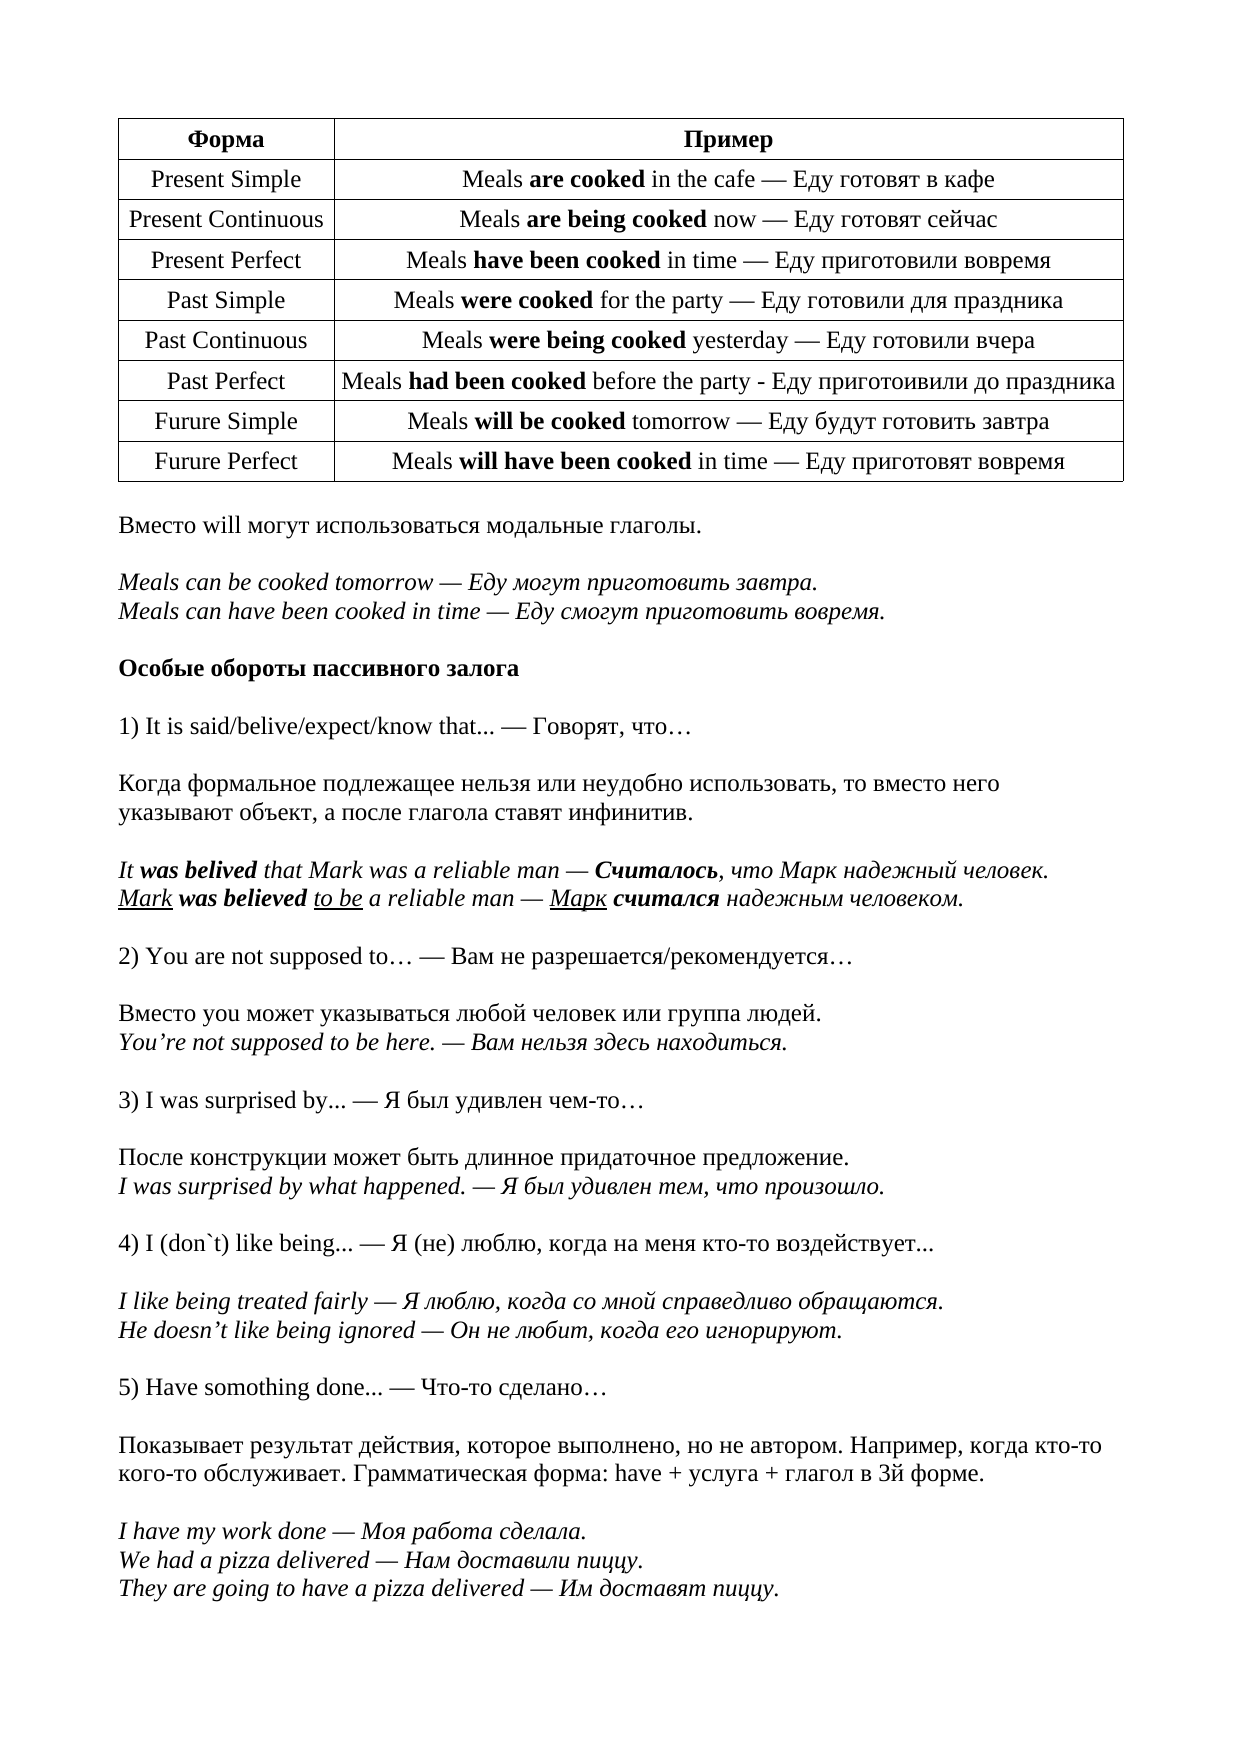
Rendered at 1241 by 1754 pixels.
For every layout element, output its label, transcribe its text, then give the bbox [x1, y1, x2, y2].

table_cell Furure Simple [119, 401, 334, 441]
table_cell Past Perfect [119, 361, 334, 400]
text Показывает результат действия, которое выполнено, но не автором. Например, когда кто-то кого-то обслуживает. Грамматическая форма: have + услуга + глагол в 3й форме. [118, 1430, 1122, 1487]
text 2) You are not supposed to… — Вам не разрешается/рекомендуется… [118, 941, 1122, 970]
text He doesn’t like being ignored — Он не любит, когда его игнорируют. [118, 1315, 1122, 1343]
table_header Пример [335, 119, 1123, 158]
text I have my work done — Моя работа сделала. [118, 1516, 1122, 1545]
text Вместо will могут использоваться модальные глаголы. [118, 510, 1122, 538]
table_cell Meals were cooked for the party — Еду готовили для праздника [335, 280, 1123, 320]
text We had a pizza delivered — Нам доставили пиццу. [118, 1545, 1122, 1573]
text Вместо you может указываться любой человек или группа людей. [118, 998, 1122, 1027]
table_header Форма [119, 119, 334, 158]
text It was belived that Mark was a reliable man — Считалось, что Марк надежный человек. [118, 855, 1122, 883]
table_cell Meals are cooked in the cafe — Еду готовят в кафе [335, 160, 1123, 199]
table_cell Past Continuous [119, 321, 334, 360]
table_cell Meals will have been cooked in time — Еду приготовят вовремя [335, 442, 1123, 481]
text 1) It is said/belive/expect/know that... — Говорят, что… [118, 711, 1122, 740]
table_cell Meals were being cooked yesterday — Еду готовили вчера [335, 321, 1123, 360]
text 5) Have somothing done... — Что-то сделано… [118, 1372, 1122, 1401]
text Когда формальное подлежащее нельзя или неудобно использовать, то вместо него [118, 768, 1122, 797]
text I was surprised by what happened. — Я был удивлен тем, что произошло. [118, 1171, 1122, 1200]
table_cell Furure Perfect [119, 442, 334, 481]
table_cell Meals will be cooked tomorrow — Еду будут готовить завтра [335, 401, 1123, 441]
text I like being treated fairly — Я люблю, когда со мной справедливо обращаются. [118, 1286, 1122, 1315]
table_cell Present Simple [119, 160, 334, 199]
table_cell Meals had been cooked before the party - Еду приготоивили до праздника [335, 361, 1123, 400]
text They are going to have a pizza delivered — Им доставят пиццу. [118, 1573, 1122, 1602]
text 3) I was surprised by... — Я был удивлен чем-то… [118, 1085, 1122, 1113]
text Особые обороты пассивного залога [118, 653, 1122, 682]
table_cell Meals have been cooked in time — Еду приготовили вовремя [335, 240, 1123, 279]
text Mark was believed to be a reliable man — Марк считался надежным человеком. [118, 883, 1122, 912]
text После конструкции может быть длинное придаточное предложение. [118, 1142, 1122, 1171]
text указывают объект, а после глагола ставят инфинитив. [118, 797, 1122, 826]
table_cell Meals are being cooked now — Еду готовят сейчас [335, 200, 1123, 239]
text You’re not supposed to be here. — Вам нельзя здесь находиться. [118, 1027, 1122, 1056]
text Meals can have been cooked in time — Еду смогут приготовить вовремя. [118, 596, 1122, 625]
table_cell Past Simple [119, 280, 334, 320]
text Meals can be cooked tomorrow — Еду могут приготовить завтра. [118, 567, 1122, 596]
text 4) I (don`t) like being... — Я (не) люблю, когда на меня кто-то воздействует... [118, 1228, 1122, 1257]
table_cell Present Continuous [119, 200, 334, 239]
table_cell Present Perfect [119, 240, 334, 279]
